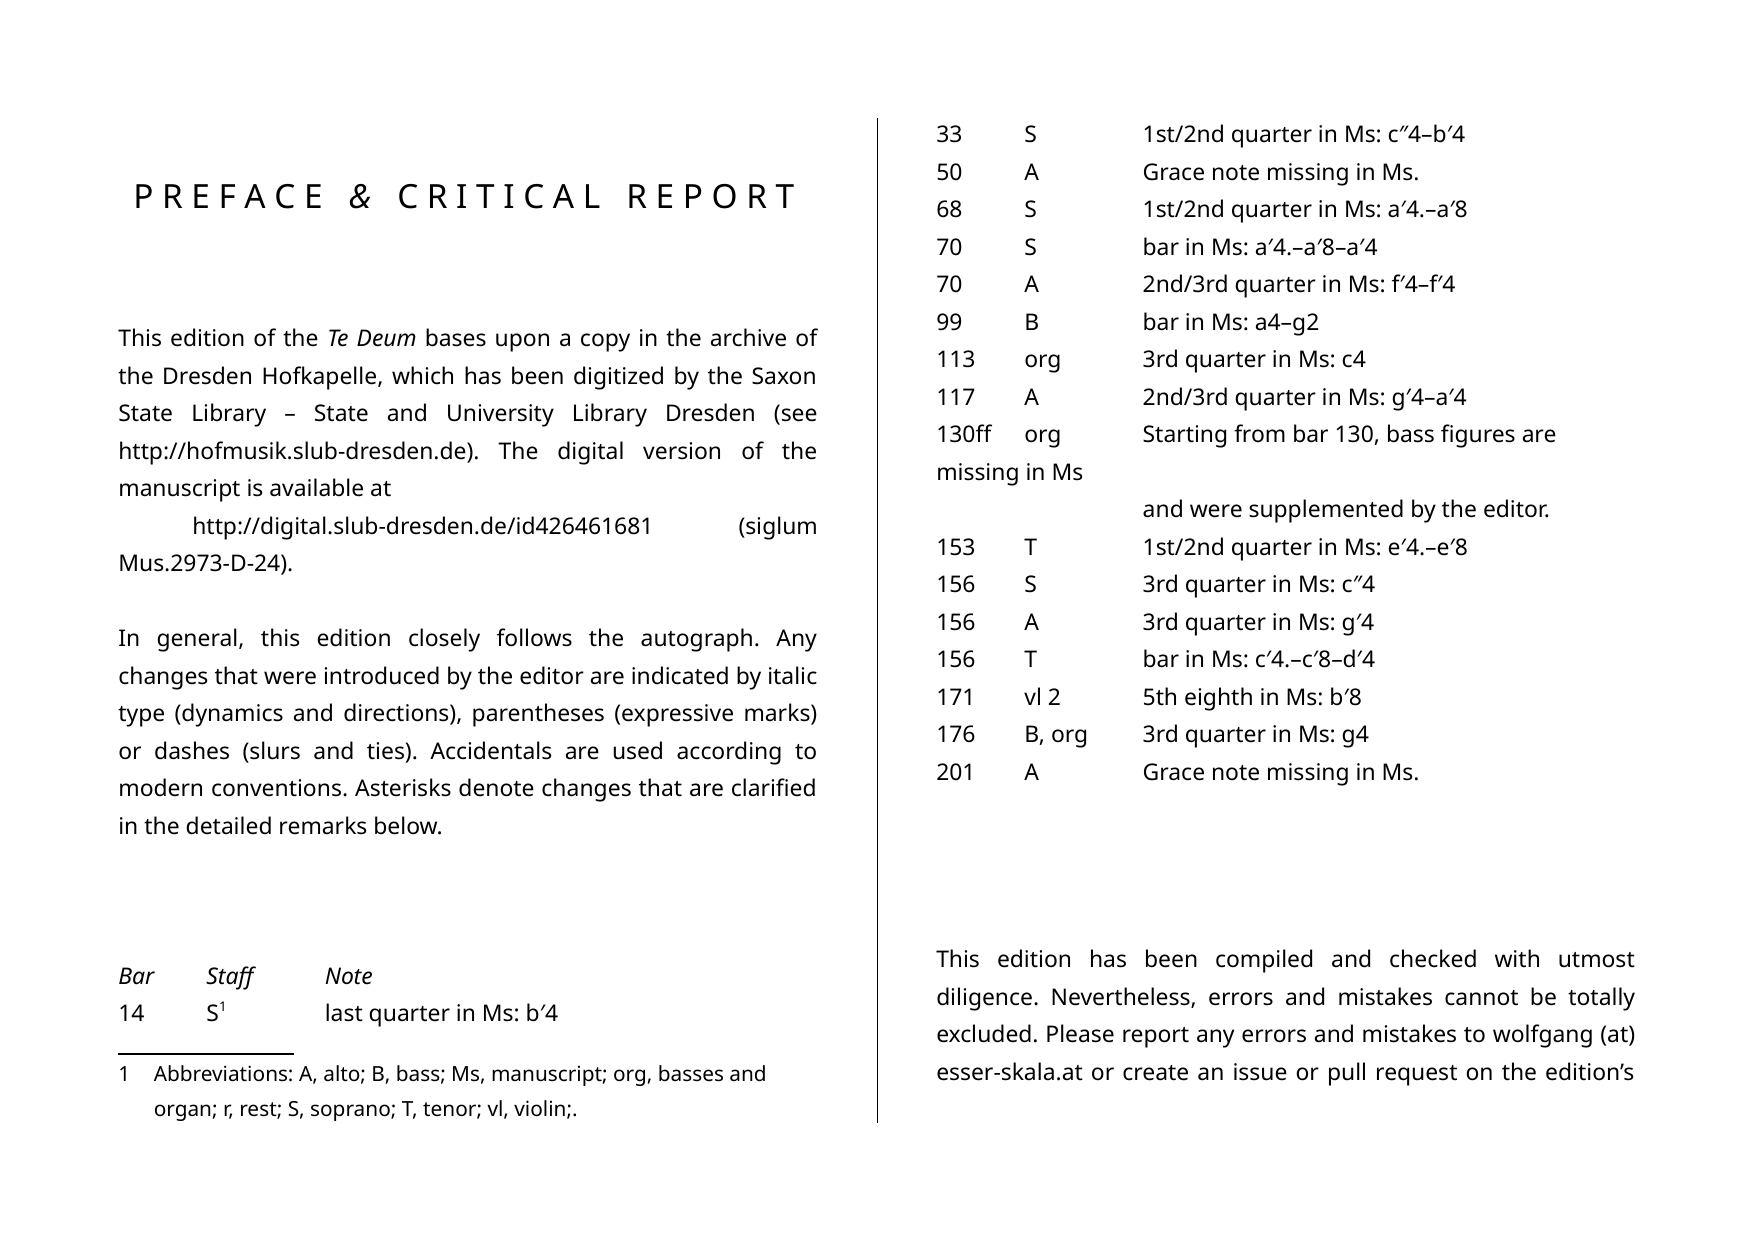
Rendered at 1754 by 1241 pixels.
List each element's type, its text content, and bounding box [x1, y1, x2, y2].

text This edition has been compiled and checked with utmost diligence. Nevertheless, errors and mistakes cannot be totally excluded. Please report any errors and mistakes to wolfgang (at) esser-skala.at or create an issue or pull request on the edition’s [936, 943, 1636, 1087]
text 33 S 1st/2nd quarter in Ms: c″4–b′4 50 A Grace note missing in Ms. 68 S 1st/2nd quarter in Ms: a′4.–a′8 70 S bar in Ms: a′4.–a′8–a′4 70 A 2nd/3rd quarter in Ms: f′4–f′4 99 B bar in Ms: a4–g2 113 org 3rd quarter in Ms: c4 117 A 2nd/3rd quarter in Ms: g′4–a′4 130ff org Starting from bar 130, bass figures are missing in Ms and were supplemented by the editor. 153 T 1st/2nd quarter in Ms: e′4.–e′8 156 S 3rd quarter in Ms: c″4 156 A 3rd quarter in Ms: g′4 156 T bar in Ms: c′4.–c′8–d′4 171 vl 2 5th eighth in Ms: b′8 176 B, org 3rd quarter in Ms: g4 201 A Grace note missing in Ms. [936, 118, 1636, 899]
text http://digital.slub-dresden.de/id426461681 (siglum Mus.2973-D-24). [118, 510, 818, 579]
text Bar Staff Note 14 S last quarter in Ms: b′4 [118, 960, 818, 1029]
text Abbreviations: A, alto; B, bass; Ms, manuscript; org, basses and organ; r, rest; S, soprano; T, tenor; vl, violin;. [118, 1059, 818, 1122]
text P R E F A C E & C R I T I C A L R E P O R T [118, 173, 818, 218]
text In general, this edition closely follows the autograph. Any changes that were introduced by the editor are indicated by italic type (dynamics and directions), parentheses (expressive marks) or dashes (slurs and ties). Accidentals are used according to modern conventions. Asterisks denote changes that are clarified in the detailed remarks below. [118, 622, 818, 841]
text This edition of the Te Deum bases upon a copy in the archive of the Dresden Hofkapelle, which has been digitized by the Saxon State Library – State and University Library Dresden (see http://hofmusik.slub-dresden.de). The digital version of the manuscript is available at [118, 322, 818, 504]
